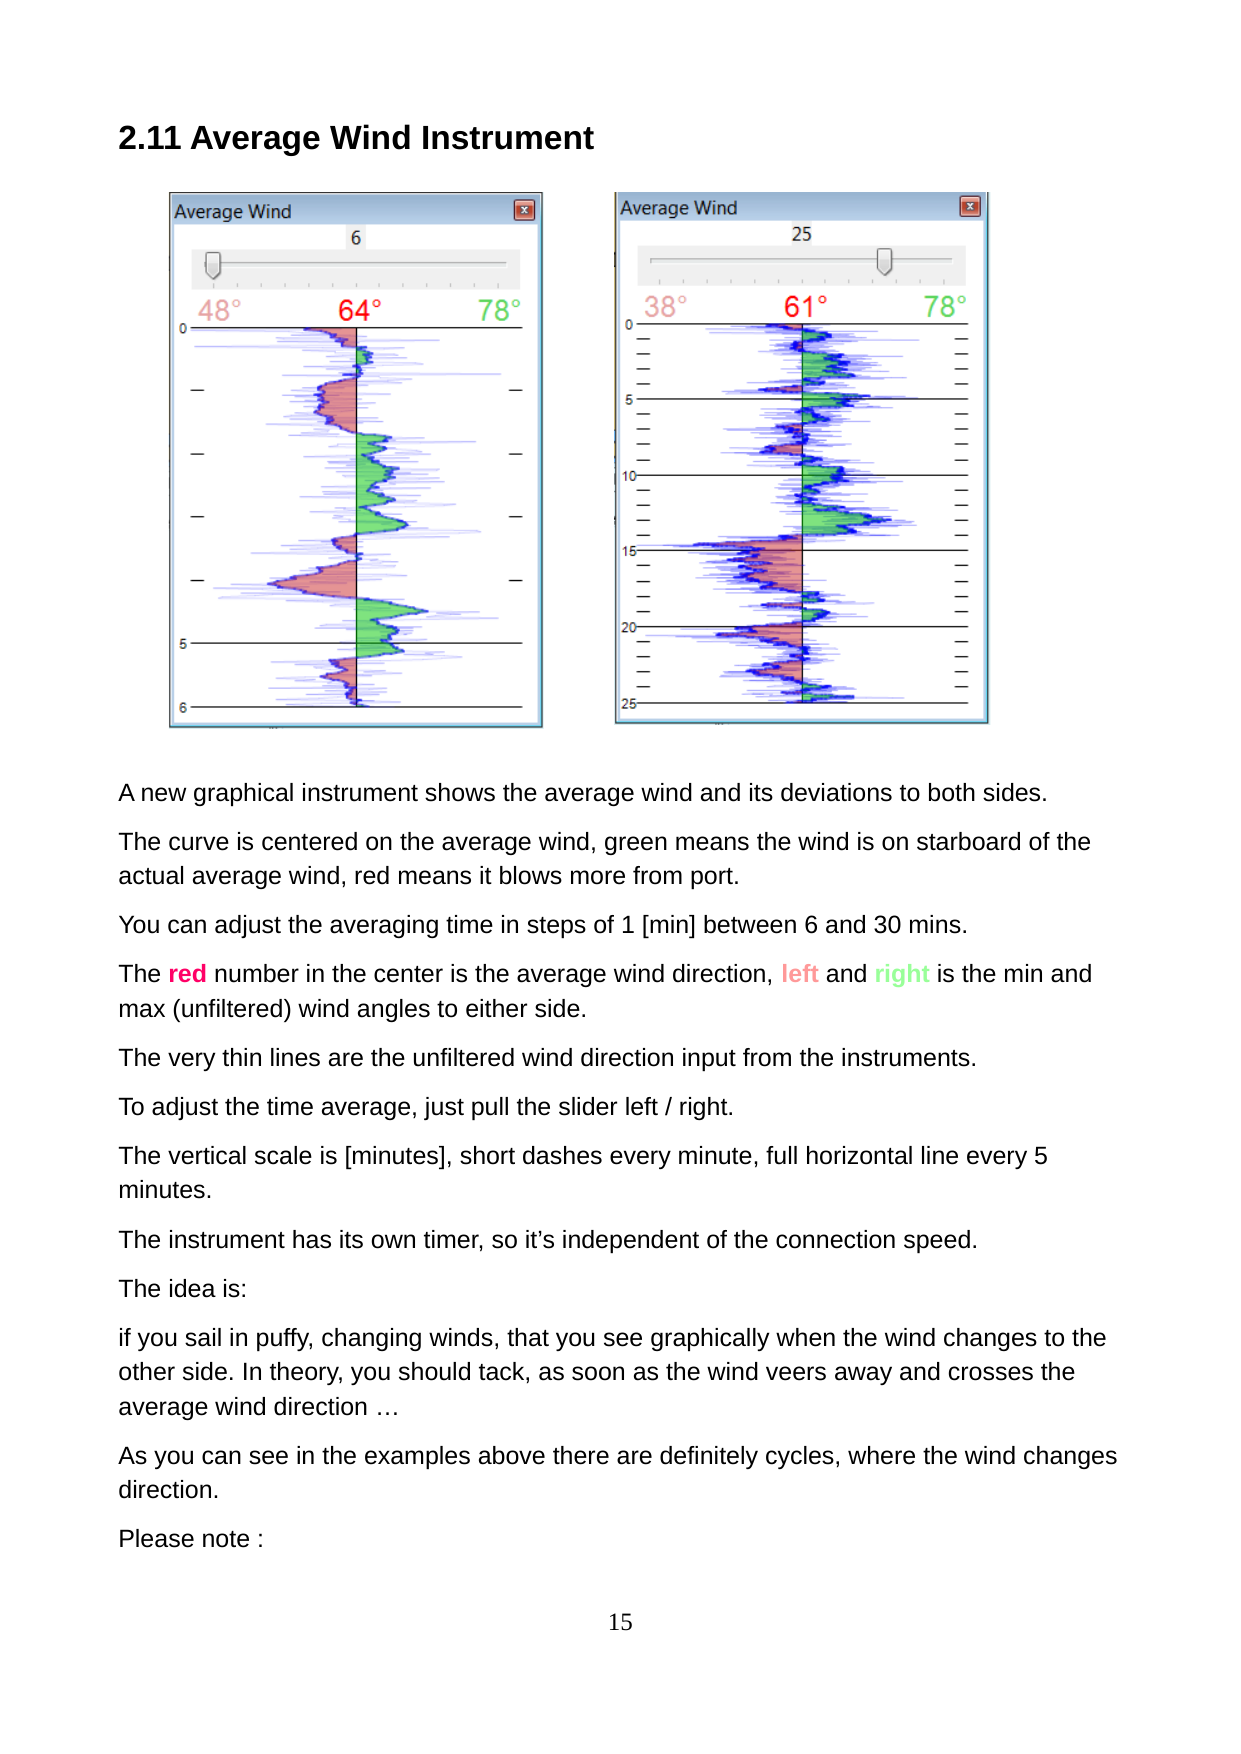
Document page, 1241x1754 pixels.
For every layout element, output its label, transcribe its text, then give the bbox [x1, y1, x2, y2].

text The very thin lines are the unfiltered wind direction input from the instruments. [118, 1043, 1122, 1072]
text The curve is centered on the average wind, green means the wind is on starboard of the actual average wind, red means it blows more from port. [118, 827, 1122, 890]
text The red number in the center is the average wind direction, left and right is the min and max (unfiltered) wind angles to either side. [118, 959, 1122, 1023]
picture [168, 192, 544, 729]
text You can adjust the averaging time in steps of 1 [min] between 6 and 30 mins. [118, 910, 1122, 939]
text Please note : [118, 1524, 1122, 1553]
text The vertical scale is [minutes], short dashes every minute, full horizontal line every 5 minutes. [118, 1141, 1122, 1204]
text To adjust the time average, just pull the slider left / right. [118, 1092, 1122, 1121]
text The idea is: [118, 1274, 1122, 1302]
picture [614, 192, 991, 725]
text A new graphical instrument shows the average wind and its deviations to both sides. [118, 778, 1122, 806]
text As you can see in the examples above there are definitely cycles, where the wind changes direction. [118, 1441, 1122, 1504]
text The instrument has its own timer, so it’s independent of the connection speed. [118, 1224, 1122, 1253]
text if you sail in puffy, changing winds, that you see graphically when the wind changes to the other side. In theory, you should tack, as soon as the wind veers away and crosses the average wind direction … [118, 1323, 1122, 1420]
subtitle 2.11 Average Wind Instrument [118, 118, 1122, 157]
